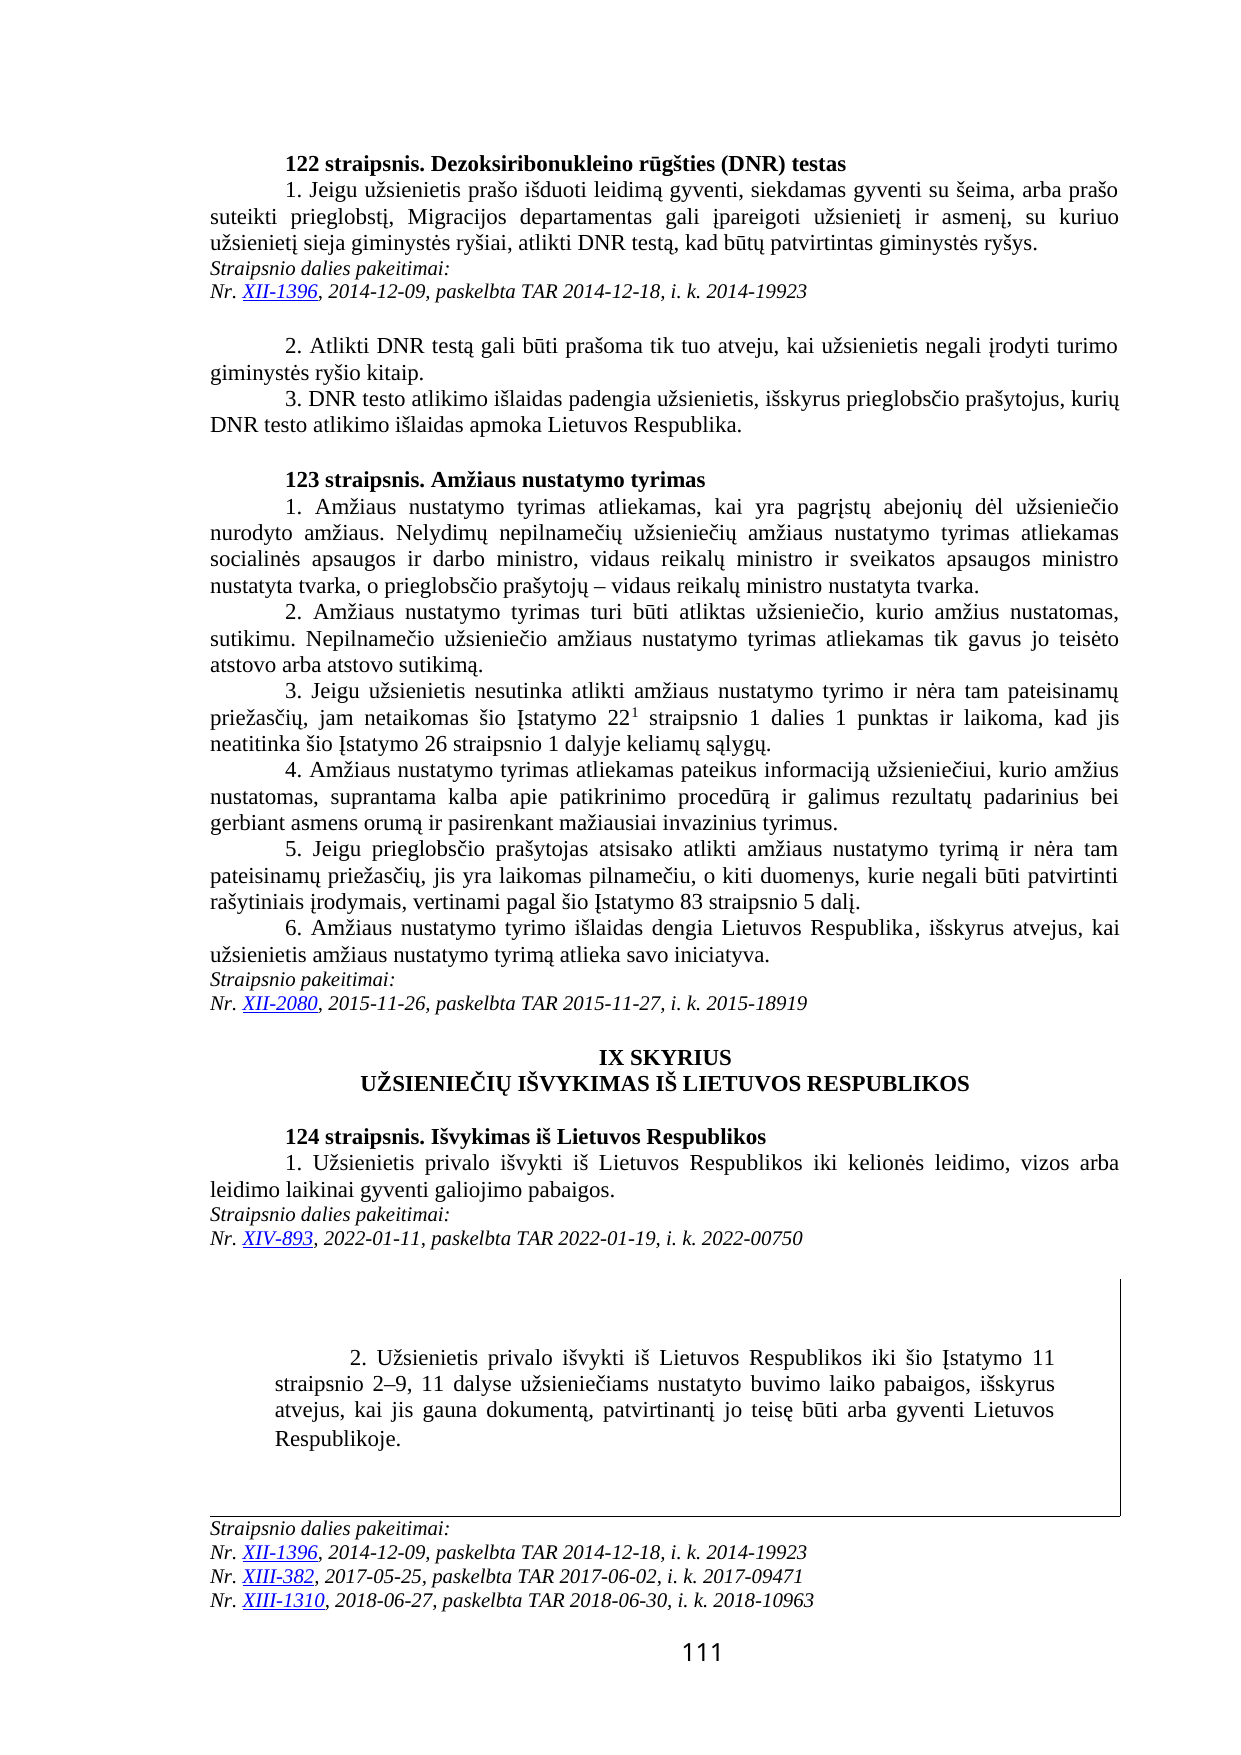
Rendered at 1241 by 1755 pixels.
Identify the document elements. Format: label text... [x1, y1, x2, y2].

text Nr. XII-1396, 2014-12-09, paskelbta TAR 2014-12-18, i. k. 2014-19923 [210, 279, 1120, 303]
text 2. Amžiaus nustatymo tyrimas turi būti atliktas užsieniečio, kurio amžius nustatomas, sutikimu. Nepilnamečio užsieniečio amžiaus nustatymo tyrimas atliekamas tik gavus jo teisėto atstovo arba atstovo sutikimą. [210, 598, 1120, 677]
text 3. DNR testo atlikimo išlaidas padengia užsienietis, išskyrus prieglobsčio prašytojus, kurių DNR testo atlikimo išlaidas apmoka Lietuvos Respublika. [210, 385, 1120, 438]
text 3. Jeigu užsienietis nesutinka atlikti amžiaus nustatymo tyrimo ir nėra tam pateisinamų priežasčių, jam netaikomas šio Įstatymo 221 straipsnio 1 dalies 1 punktas ir laikoma, kad jis neatitinka šio Įstatymo 26 straipsnio 1 dalyje keliamų sąlygų. [210, 677, 1120, 756]
text 1. Užsienietis privalo išvykti iš Lietuvos Respublikos iki kelionės leidimo, vizos arba leidimo laikinai gyventi galiojimo pabaigos. [210, 1149, 1120, 1202]
text UŽSIENIEČIŲ IŠVYKIMAS IŠ LIETUVOS RESPUBLIKOS [210, 1070, 1120, 1097]
text 124 straipsnis. Išvykimas iš Lietuvos Respublikos [210, 1123, 1120, 1149]
text 4. Amžiaus nustatymo tyrimas atliekamas pateikus informaciją užsieniečiui, kurio amžius nustatomas, suprantama kalba apie patikrinimo procedūrą ir galimus rezultatų padarinius bei gerbiant asmens orumą ir pasirenkant mažiausiai invazinius tyrimus. [210, 756, 1120, 835]
subtitle 122 straipsnis. Dezoksiribonukleino rūgšties (DNR) testas [210, 150, 1120, 176]
text Straipsnio dalies pakeitimai: [210, 1202, 1120, 1226]
text 1. Jeigu užsienietis prašo išduoti leidimą gyventi, siekdamas gyventi su šeima, arba prašo suteikti prieglobstį, Migracijos departamentas gali įpareigoti užsienietį ir asmenį, su kuriuo užsienietį sieja giminystės ryšiai, atlikti DNR testą, kad būtų patvirtintas giminystės ryšys. [210, 176, 1120, 255]
text Straipsnio pakeitimai: [210, 967, 1120, 991]
text Nr. XII-2080, 2015-11-26, paskelbta TAR 2015-11-27, i. k. 2015-18919 [210, 991, 1120, 1015]
text 123 straipsnis. Amžiaus nustatymo tyrimas [210, 466, 1120, 493]
text 6. Amžiaus nustatymo tyrimo išlaidas dengia Lietuvos Respublika, išskyrus atvejus, kai užsienietis amžiaus nustatymo tyrimą atlieka savo iniciatyva. [210, 914, 1120, 967]
text 2. Užsienietis privalo išvykti iš Lietuvos Respublikos iki šio Įstatymo 11 straipsnio 2–9, 11 dalyse užsieniečiams nustatyto buvimo laiko pabaigos, išskyrus atvejus, kai jis gauna dokumentą, patvirtinantį jo teisę būti arba gyventi Lietuvos Respublikoje. [210, 1279, 1120, 1516]
text 2. Atlikti DNR testą gali būti prašoma tik tuo atveju, kai užsienietis negali įrodyti turimo giminystės ryšio kitaip. [210, 332, 1120, 385]
text IX SKYRIUS [210, 1044, 1120, 1070]
text Nr. XIII-382, 2017-05-25, paskelbta TAR 2017-06-02, i. k. 2017-09471 [210, 1564, 1120, 1588]
text Nr. XII-1396, 2014-12-09, paskelbta TAR 2014-12-18, i. k. 2014-19923 [210, 1540, 1120, 1564]
text 1. Amžiaus nustatymo tyrimas atliekamas, kai yra pagrįstų abejonių dėl užsieniečio nurodyto amžiaus. Nelydimų nepilnamečių užsieniečių amžiaus nustatymo tyrimas atliekamas socialinės apsaugos ir darbo ministro, vidaus reikalų ministro ir sveikatos apsaugos ministro nustatyta tvarka, o prieglobsčio prašytojų – vidaus reikalų ministro nustatyta tvarka. [210, 493, 1120, 598]
text Nr. XIII-1310, 2018-06-27, paskelbta TAR 2018-06-30, i. k. 2018-10963 [210, 1588, 1120, 1612]
text Nr. XIV-893, 2022-01-11, paskelbta TAR 2022-01-19, i. k. 2022-00750 [210, 1226, 1120, 1250]
text Straipsnio dalies pakeitimai: [210, 1516, 1120, 1540]
text 5. Jeigu prieglobsčio prašytojas atsisako atlikti amžiaus nustatymo tyrimą ir nėra tam pateisinamų priežasčių, jis yra laikomas pilnamečiu, o kiti duomenys, kurie negali būti patvirtinti rašytiniais įrodymais, vertinami pagal šio Įstatymo 83 straipsnio 5 dalį. [210, 835, 1120, 914]
text Straipsnio dalies pakeitimai: [210, 255, 1120, 279]
